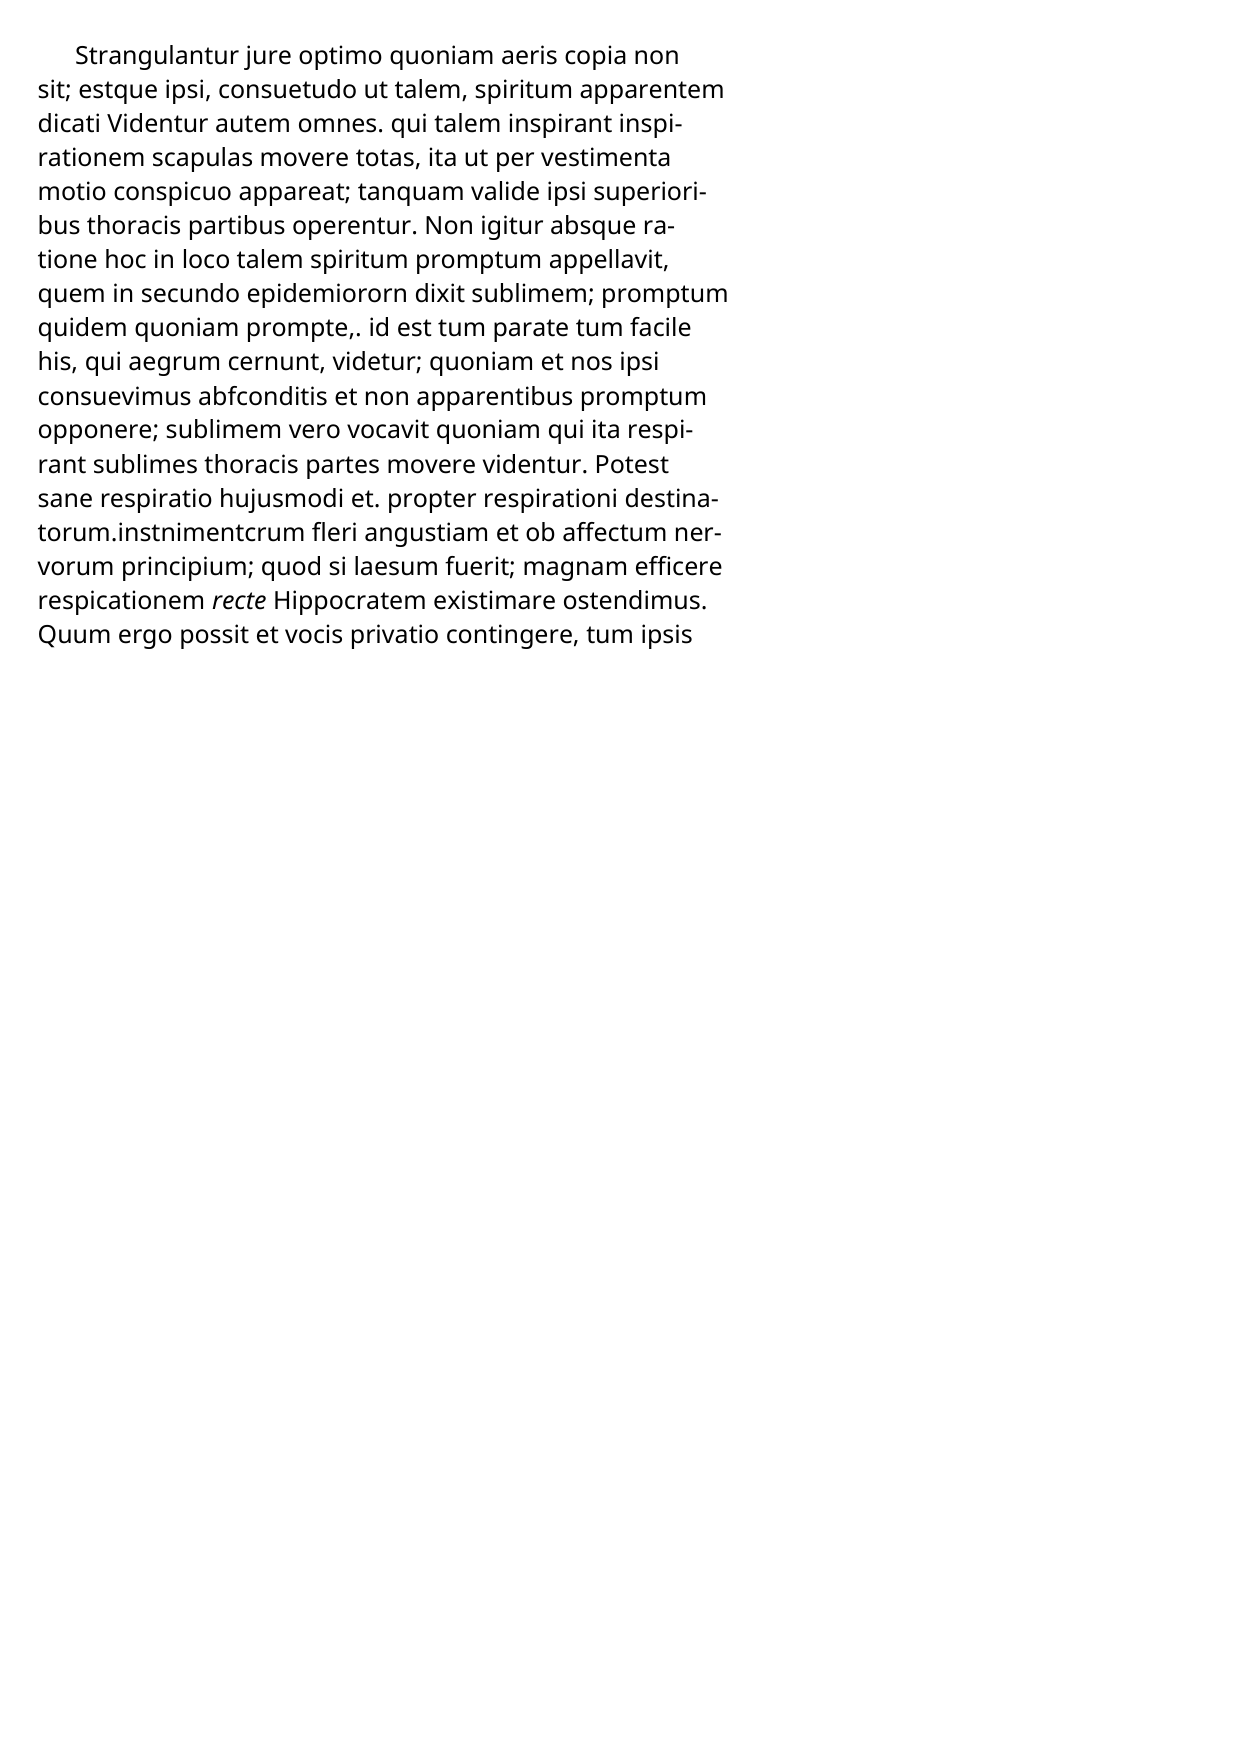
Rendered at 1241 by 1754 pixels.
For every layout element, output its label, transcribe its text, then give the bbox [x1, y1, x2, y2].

text Strangulantur jure optimo quoniam aeris copia non sit; estque ipsi, consuetudo ut talem, spiritum apparentem dicati Videntur autem omnes. qui talem inspirant inspi- rationem scapulas movere totas, ita ut per vestimenta motio conspicuo appareat; tanquam valide ipsi superiori- bus thoracis partibus operentur. Non igitur absque ra- tione hoc in loco talem spiritum promptum appellavit, quem in secundo epidemiororn dixit sublimem; promptum quidem quoniam prompte,. id est tum parate tum facile his, qui aegrum cernunt, videtur; quoniam et nos ipsi consuevimus abfconditis et non apparentibus promptum opponere; sublimem vero vocavit quoniam qui ita respi- rant sublimes thoracis partes movere videntur. Potest sane respiratio hujusmodi et. propter respirationi destina- torum.instnimentcrum fleri angustiam et ob affectum ner- vorum principium; quod si laesum fuerit; magnam efficere respicationem recte Hippocratem existimare ostendimus. Quum ergo possit et vocis privatio contingere, tum ipsis [37, 37, 1203, 651]
